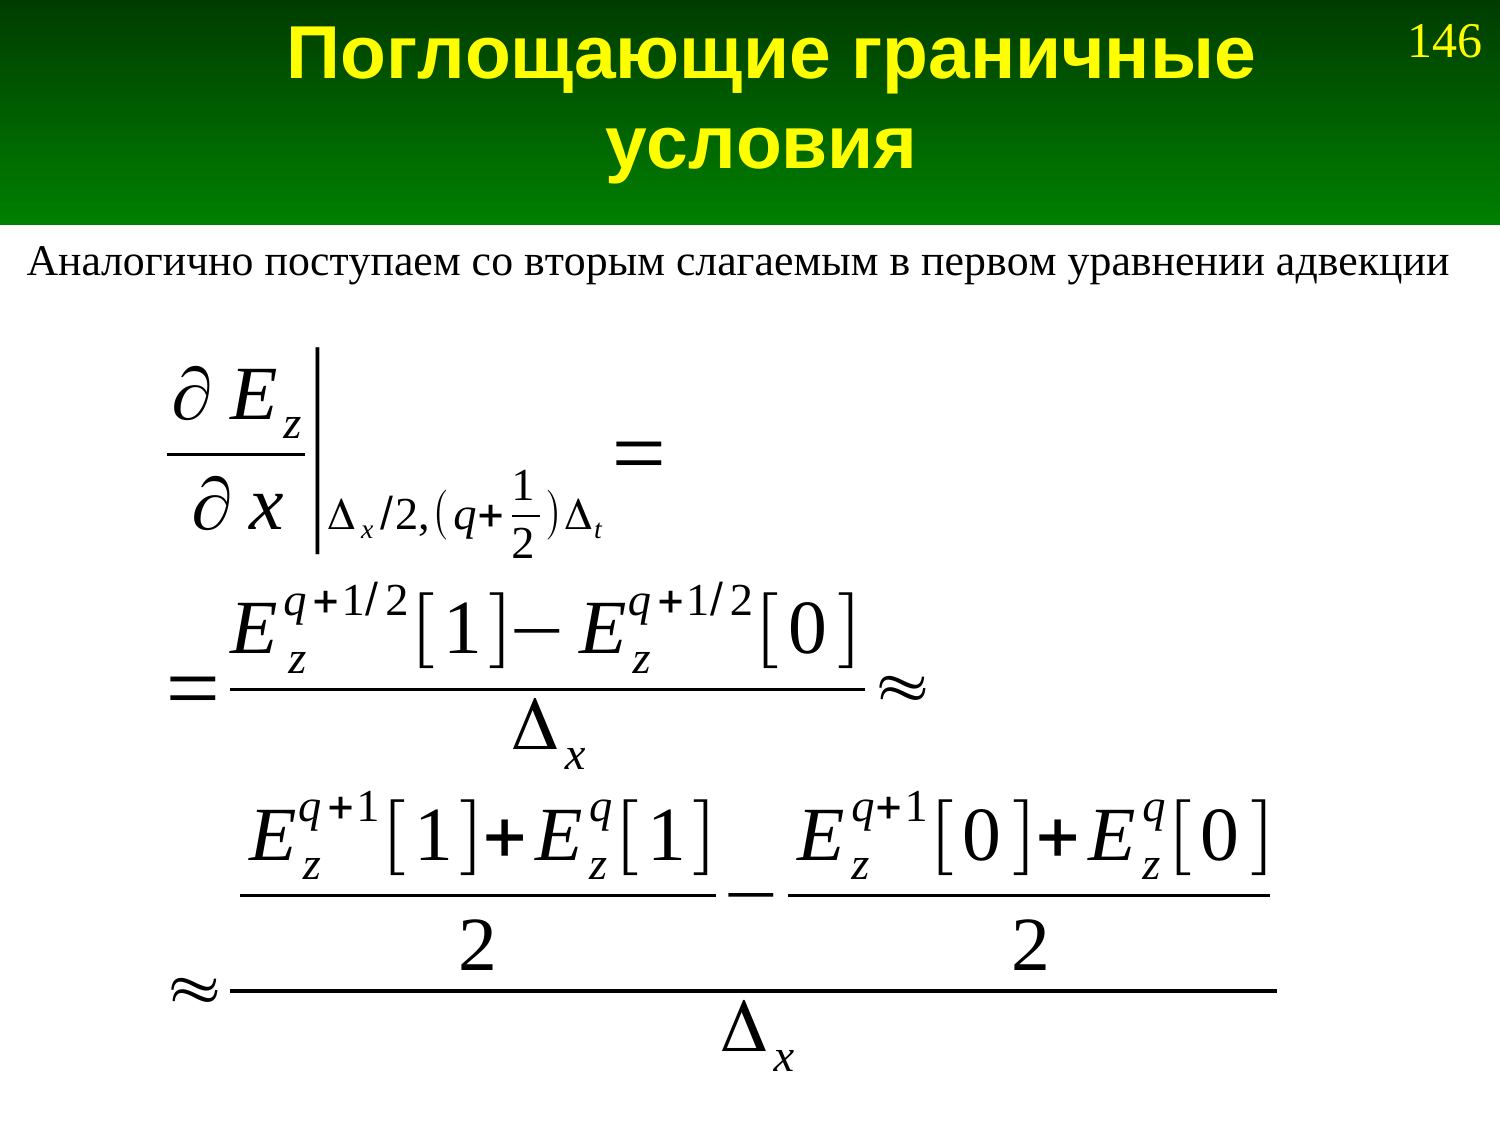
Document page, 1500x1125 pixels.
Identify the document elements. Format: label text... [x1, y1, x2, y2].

chart [142, 342, 1302, 1082]
text_box Аналогично поступаем со вторым слагаемым в первом уравнении адвекции [11, 224, 1487, 300]
title Поглощающие граничные условия [123, 0, 1399, 192]
